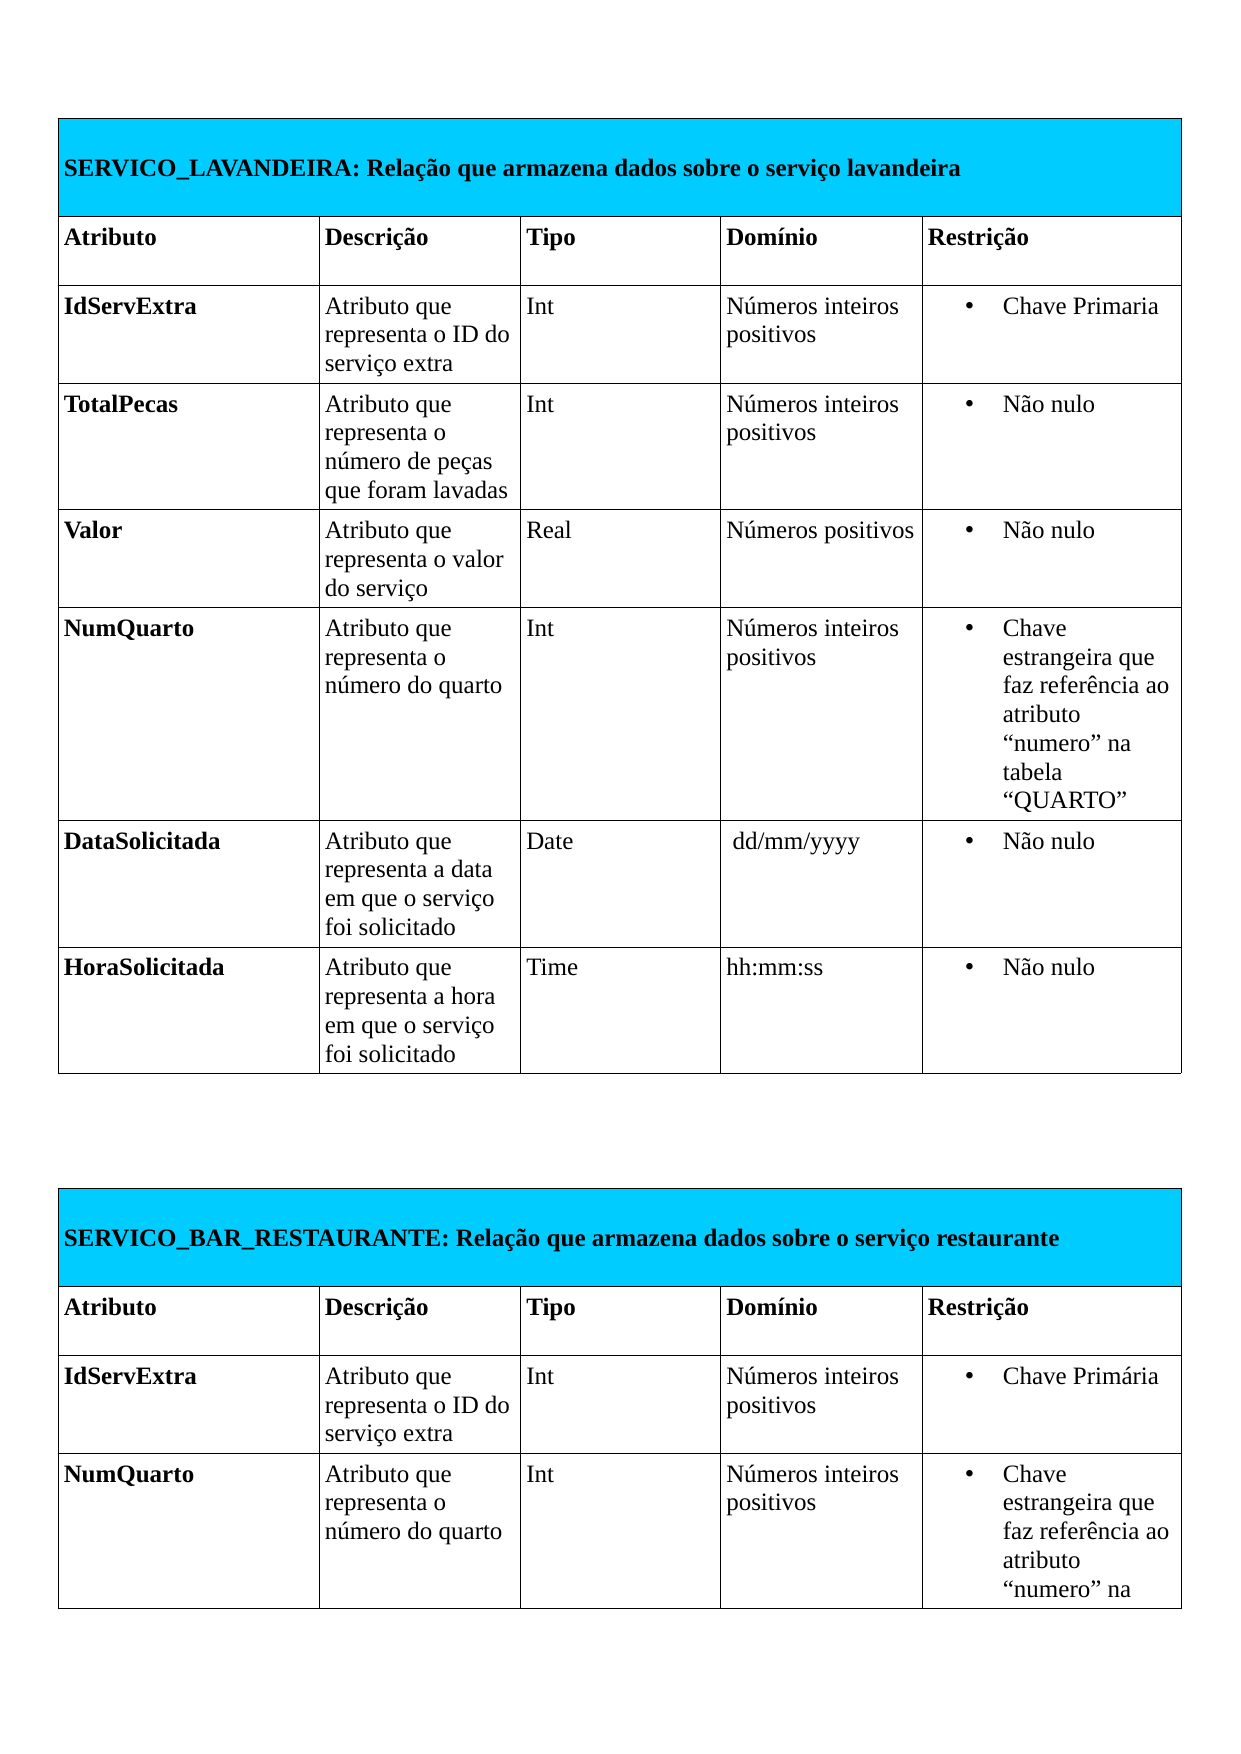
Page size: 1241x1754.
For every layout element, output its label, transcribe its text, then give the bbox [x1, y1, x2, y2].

table_cell Restrição [923, 1287, 1181, 1355]
table_cell Números inteiros positivos [721, 608, 922, 820]
table_cell Não nulo [923, 948, 1181, 1073]
table_cell Atributo que representa o número do quarto [320, 1454, 520, 1608]
table_cell dd/mm/yyyy [721, 821, 922, 947]
table_cell Atributo que representa o ID do serviço extra [320, 286, 520, 383]
table_cell TotalPecas [59, 384, 319, 509]
table_cell Atributo que representa a hora em que o serviço foi solicitado [320, 948, 520, 1073]
table_cell Não nulo [923, 384, 1181, 509]
table_cell Chave Primária [923, 1356, 1181, 1453]
table_cell Números inteiros positivos [721, 384, 922, 509]
table_header SERVICO_BAR_RESTAURANTE: Relação que armazena dados sobre o serviço restaurante [59, 1189, 1181, 1286]
table_cell Int [521, 608, 720, 820]
table_header SERVICO_LAVANDEIRA: Relação que armazena dados sobre o serviço lavandeira [59, 119, 1181, 216]
table_cell Atributo que representa o número do quarto [320, 608, 520, 820]
table_cell Chave estrangeira que faz referência ao atributo “numero” na [923, 1454, 1181, 1608]
table_cell Tipo [521, 217, 720, 285]
table_cell hh:mm:ss [721, 948, 922, 1073]
table_cell Domínio [721, 217, 922, 285]
table_cell Valor [59, 510, 319, 607]
table_cell Int [521, 1356, 720, 1453]
table_cell Int [521, 1454, 720, 1608]
table_cell Domínio [721, 1287, 922, 1355]
table_cell Chave Primaria [923, 286, 1181, 383]
table_cell NumQuarto [59, 1454, 319, 1608]
table_cell Números positivos [721, 510, 922, 607]
table_cell Atributo que representa o número de peças que foram lavadas [320, 384, 520, 509]
table_cell Int [521, 286, 720, 383]
table_cell Descrição [320, 1287, 520, 1355]
table_cell Chave estrangeira que faz referência ao atributo “numero” na tabela “QUARTO” [923, 608, 1181, 820]
table_cell Atributo [59, 1287, 319, 1355]
table_cell Números inteiros positivos [721, 286, 922, 383]
table_cell DataSolicitada [59, 821, 319, 947]
table_cell IdServExtra [59, 286, 319, 383]
table_cell Descrição [320, 217, 520, 285]
table_cell Atributo [59, 217, 319, 285]
table_cell Tipo [521, 1287, 720, 1355]
table_cell IdServExtra [59, 1356, 319, 1453]
table_cell Não nulo [923, 510, 1181, 607]
table_cell Real [521, 510, 720, 607]
table_cell Restrição [923, 217, 1181, 285]
table_cell HoraSolicitada [59, 948, 319, 1073]
table_cell NumQuarto [59, 608, 319, 820]
table_cell Int [521, 384, 720, 509]
table_cell Não nulo [923, 821, 1181, 947]
table_cell Atributo que representa o ID do serviço extra [320, 1356, 520, 1453]
table_cell Date [521, 821, 720, 947]
table_cell Atributo que representa a data em que o serviço foi solicitado [320, 821, 520, 947]
table_cell Números inteiros positivos [721, 1356, 922, 1453]
table_cell Time [521, 948, 720, 1073]
table_cell Números inteiros positivos [721, 1454, 922, 1608]
table_cell Atributo que representa o valor do serviço [320, 510, 520, 607]
